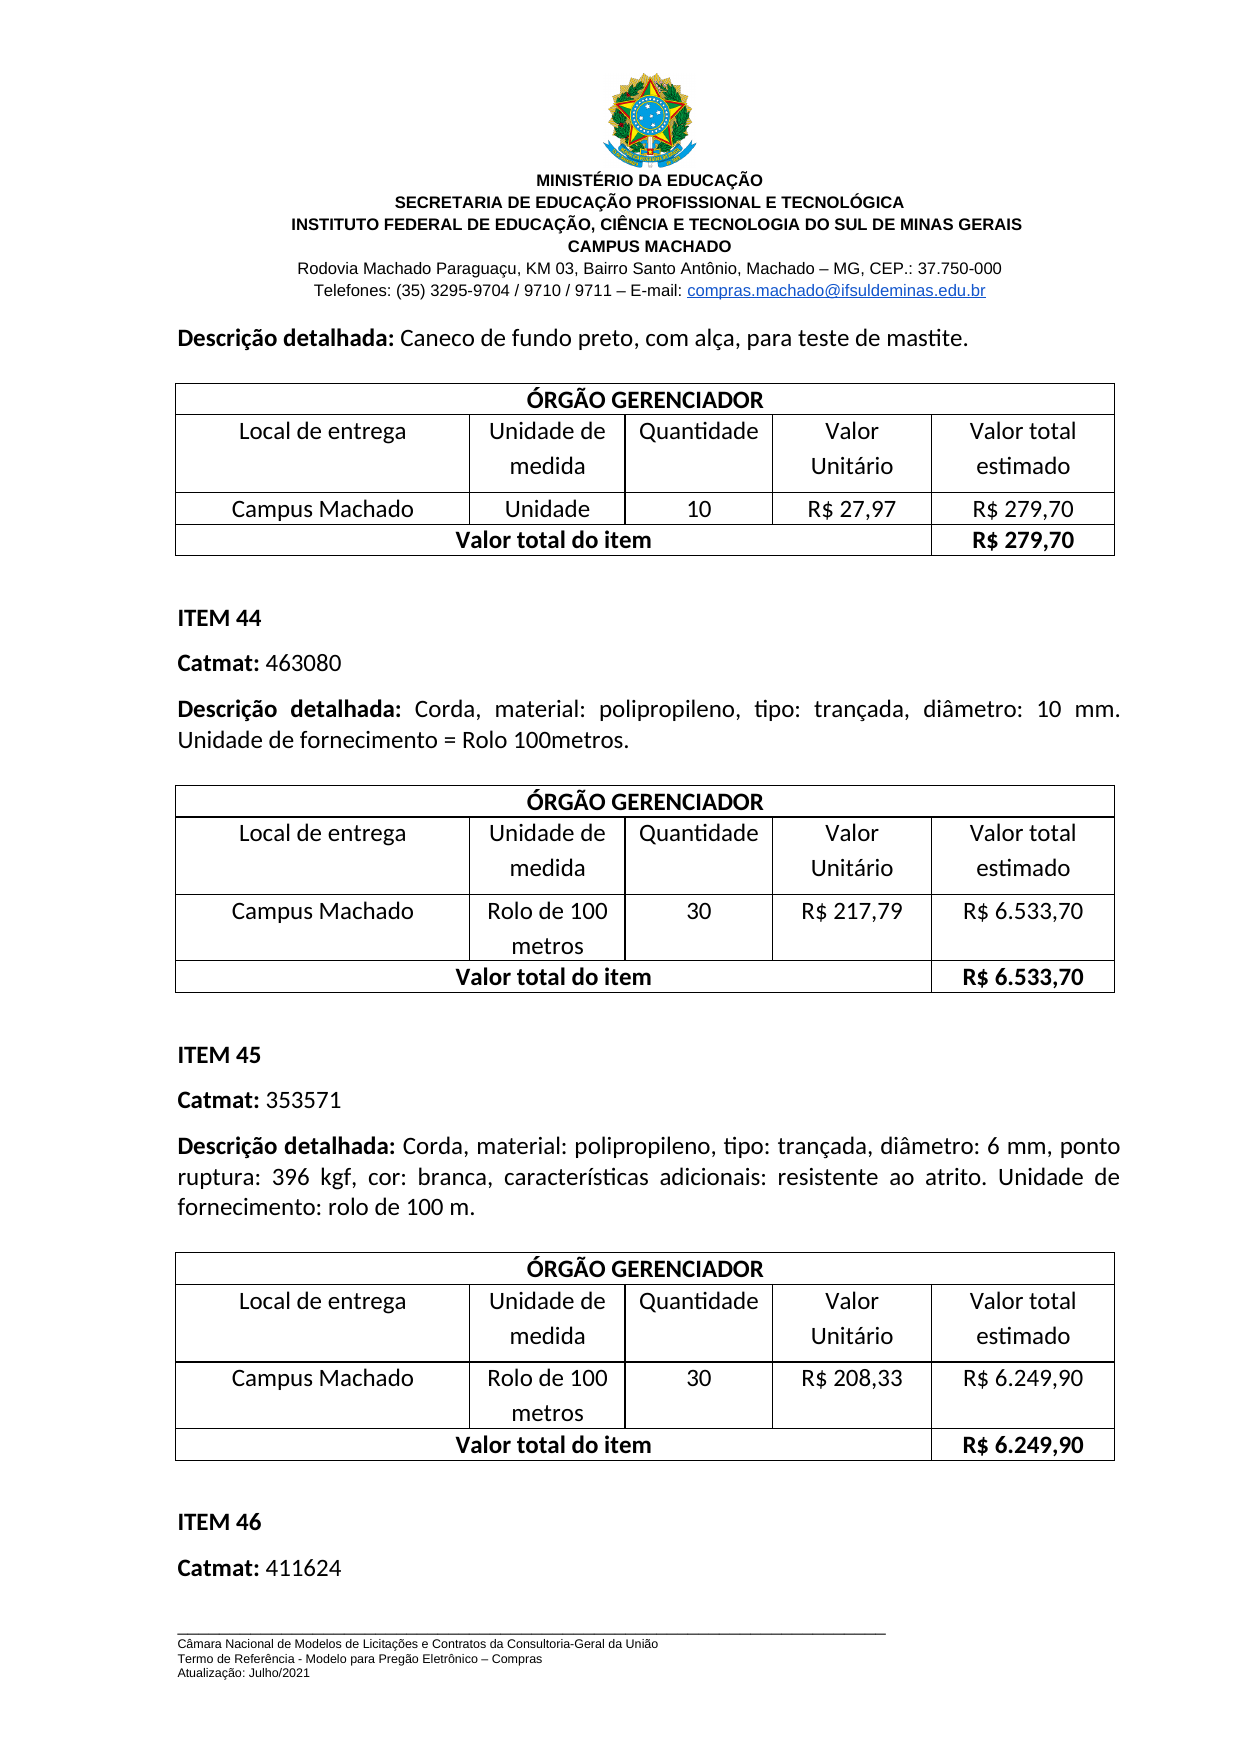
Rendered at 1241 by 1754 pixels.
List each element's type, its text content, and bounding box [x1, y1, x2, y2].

table_cell Valor total do item [176, 525, 931, 555]
table_cell Quantidade [626, 1285, 772, 1361]
table_header ÓRGÃO GERENCIADOR [176, 1253, 1114, 1284]
table_cell R$ 27,97 [773, 493, 931, 523]
text Catmat: 411624 [177, 1552, 1122, 1582]
table_cell R$ 208,33 [773, 1363, 931, 1428]
table_cell Local de entrega [176, 818, 469, 894]
table_cell 30 [626, 1363, 772, 1428]
table_cell Unidade de medida [470, 415, 624, 492]
table_cell Valor total estimado [932, 1285, 1114, 1361]
table_cell Valor total do item [176, 961, 931, 992]
table_cell Valor Unitário [773, 1285, 931, 1361]
table_cell Unidade de medida [470, 1285, 624, 1361]
text Catmat: 353571 [177, 1084, 1122, 1115]
text Descrição detalhada: Caneco de fundo preto, com alça, para teste de mastite. [177, 322, 1122, 352]
table_cell Rolo de 100 metros [470, 895, 624, 960]
table_cell Unidade de medida [470, 818, 624, 894]
table_cell Campus Machado [176, 1363, 469, 1428]
table_cell R$ 279,70 [932, 493, 1114, 523]
table_cell Quantidade [626, 415, 772, 492]
table_cell Campus Machado [176, 493, 469, 523]
table_cell Valor Unitário [773, 818, 931, 894]
table_header ÓRGÃO GERENCIADOR [176, 384, 1114, 414]
text ITEM 46 [177, 1506, 1122, 1537]
picture [669, 149, 680, 155]
table_cell Unidade [470, 493, 624, 523]
table_cell Local de entrega [176, 1285, 469, 1361]
table_cell R$ 217,79 [773, 895, 931, 960]
text Descrição detalhada: Corda, material: polipropileno, tipo: trançada, diâmetro: 10 mm. Unidade de fornecimento = Rolo 100metros. [177, 693, 1122, 754]
table_cell R$ 6.533,70 [932, 961, 1114, 992]
table_cell Campus Machado [176, 895, 469, 960]
text ITEM 44 [177, 602, 1122, 632]
table_cell 30 [626, 895, 772, 960]
text ITEM 45 [177, 1039, 1122, 1069]
table_cell Valor total do item [176, 1429, 931, 1459]
table_cell R$ 279,70 [932, 525, 1114, 555]
text Catmat: 463080 [177, 647, 1122, 678]
picture [603, 73, 697, 168]
table_header ÓRGÃO GERENCIADOR [176, 786, 1114, 816]
text Descrição detalhada: Corda, material: polipropileno, tipo: trançada, diâmetro: 6 mm, ponto ruptura: 396 kgf, cor: branca, características adicionais: resistente ao atrito. Unidade de fornecimento: rolo de 100 m. [177, 1130, 1122, 1222]
table_cell Quantidade [626, 818, 772, 894]
table_cell R$ 6.533,70 [932, 895, 1114, 960]
picture [643, 163, 658, 168]
table_cell R$ 6.249,90 [932, 1429, 1114, 1459]
table_cell R$ 6.249,90 [932, 1363, 1114, 1428]
table_cell Valor total estimado [932, 415, 1114, 492]
table_cell Valor total estimado [932, 818, 1114, 894]
table_cell Valor Unitário [773, 415, 931, 492]
table_cell Rolo de 100 metros [470, 1363, 624, 1428]
table_cell 10 [626, 493, 772, 523]
table_cell Local de entrega [176, 415, 469, 492]
